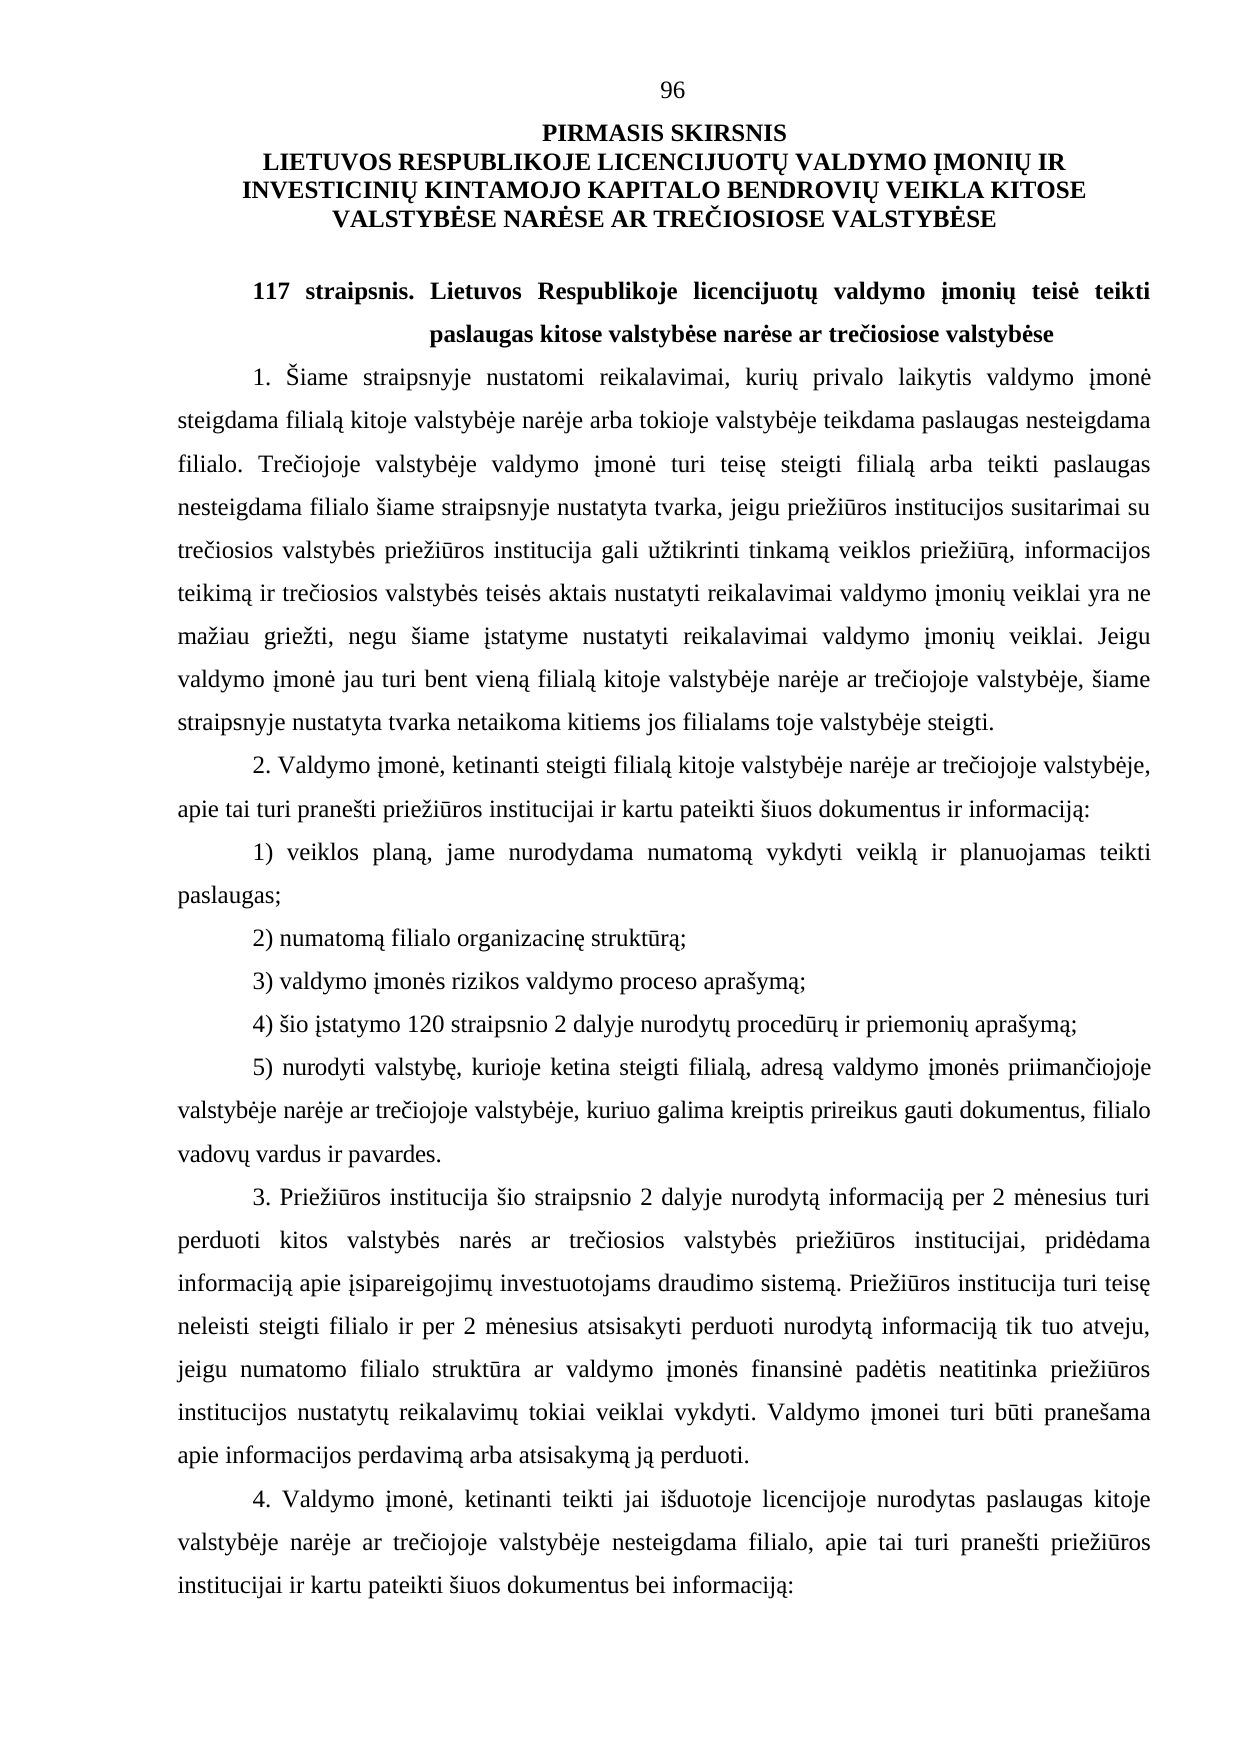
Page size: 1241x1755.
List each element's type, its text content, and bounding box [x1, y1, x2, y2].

text 2. Valdymo įmonė, ketinanti steigti filialą kitoje valstybėje narėje ar trečiojoje valstybėje, apie tai turi pranešti priežiūros institucijai ir kartu pateikti šiuos dokumentus ir informaciją: [177, 751, 1152, 822]
text 117 straipsnis. Lietuvos Respublikoje licencijuotų valdymo įmonių teisė teikti paslaugas kitose valstybėse narėse ar trečiosiose valstybėse [252, 276, 1152, 348]
text LIETUVOS RESPUBLIKOJE LICENCIJUOTŲ VALDYMO ĮMONIŲ IR INVESTICINIŲ KINTAMOJO KAPITALO BENDROVIŲ VEIKLA KITOSE VALSTYBĖSE NARĖSE AR TREČIOSIOSE VALSTYBĖSE [177, 147, 1152, 233]
text 2) numatomą filialo organizacinę struktūrą; [177, 923, 1152, 952]
text PIRMASIS SKIRSNIS [177, 118, 1152, 147]
text 1) veiklos planą, jame nurodydama numatomą vykdyti veiklą ir planuojamas teikti paslaugas; [177, 837, 1152, 909]
text 3. Priežiūros institucija šio straipsnio 2 dalyje nurodytą informaciją per 2 mėnesius turi perduoti kitos valstybės narės ar trečiosios valstybės priežiūros institucijai, pridėdama informaciją apie įsipareigojimų investuotojams draudimo sistemą. Priežiūros institucija turi teisę neleisti steigti filialo ir per 2 mėnesius atsisakyti perduoti nurodytą informaciją tik tuo atveju, jeigu numatomo filialo struktūra ar valdymo įmonės finansinė padėtis neatitinka priežiūros institucijos nustatytų reikalavimų tokiai veiklai vykdyti. Valdymo įmonei turi būti pranešama apie informacijos perdavimą arba atsisakymą ją perduoti. [177, 1182, 1152, 1469]
text 1. Šiame straipsnyje nustatomi reikalavimai, kurių privalo laikytis valdymo įmonė steigdama filialą kitoje valstybėje narėje arba tokioje valstybėje teikdama paslaugas nesteigdama filialo. Trečiojoje valstybėje valdymo įmonė turi teisę steigti filialą arba teikti paslaugas nesteigdama filialo šiame straipsnyje nustatyta tvarka, jeigu priežiūros institucijos susitarimai su trečiosios valstybės priežiūros institucija gali užtikrinti tinkamą veiklos priežiūrą, informacijos teikimą ir trečiosios valstybės teisės aktais nustatyti reikalavimai valdymo įmonių veiklai yra ne mažiau griežti, negu šiame įstatyme nustatyti reikalavimai valdymo įmonių veiklai. Jeigu valdymo įmonė jau turi bent vieną filialą kitoje valstybėje narėje ar trečiojoje valstybėje, šiame straipsnyje nustatyta tvarka netaikoma kitiems jos filialams toje valstybėje steigti. [177, 362, 1152, 736]
text 4. Valdymo įmonė, ketinanti teikti jai išduotoje licencijoje nurodytas paslaugas kitoje valstybėje narėje ar trečiojoje valstybėje nesteigdama filialo, apie tai turi pranešti priežiūros institucijai ir kartu pateikti šiuos dokumentus bei informaciją: [177, 1484, 1152, 1599]
text 5) nurodyti valstybę, kurioje ketina steigti filialą, adresą valdymo įmonės priimančiojoje valstybėje narėje ar trečiojoje valstybėje, kuriuo galima kreiptis prireikus gauti dokumentus, filialo vadovų vardus ir pavardes. [177, 1052, 1152, 1167]
text 3) valdymo įmonės rizikos valdymo proceso aprašymą; [177, 966, 1152, 995]
text 4) šio įstatymo 120 straipsnio 2 dalyje nurodytų procedūrų ir priemonių aprašymą; [177, 1009, 1152, 1038]
